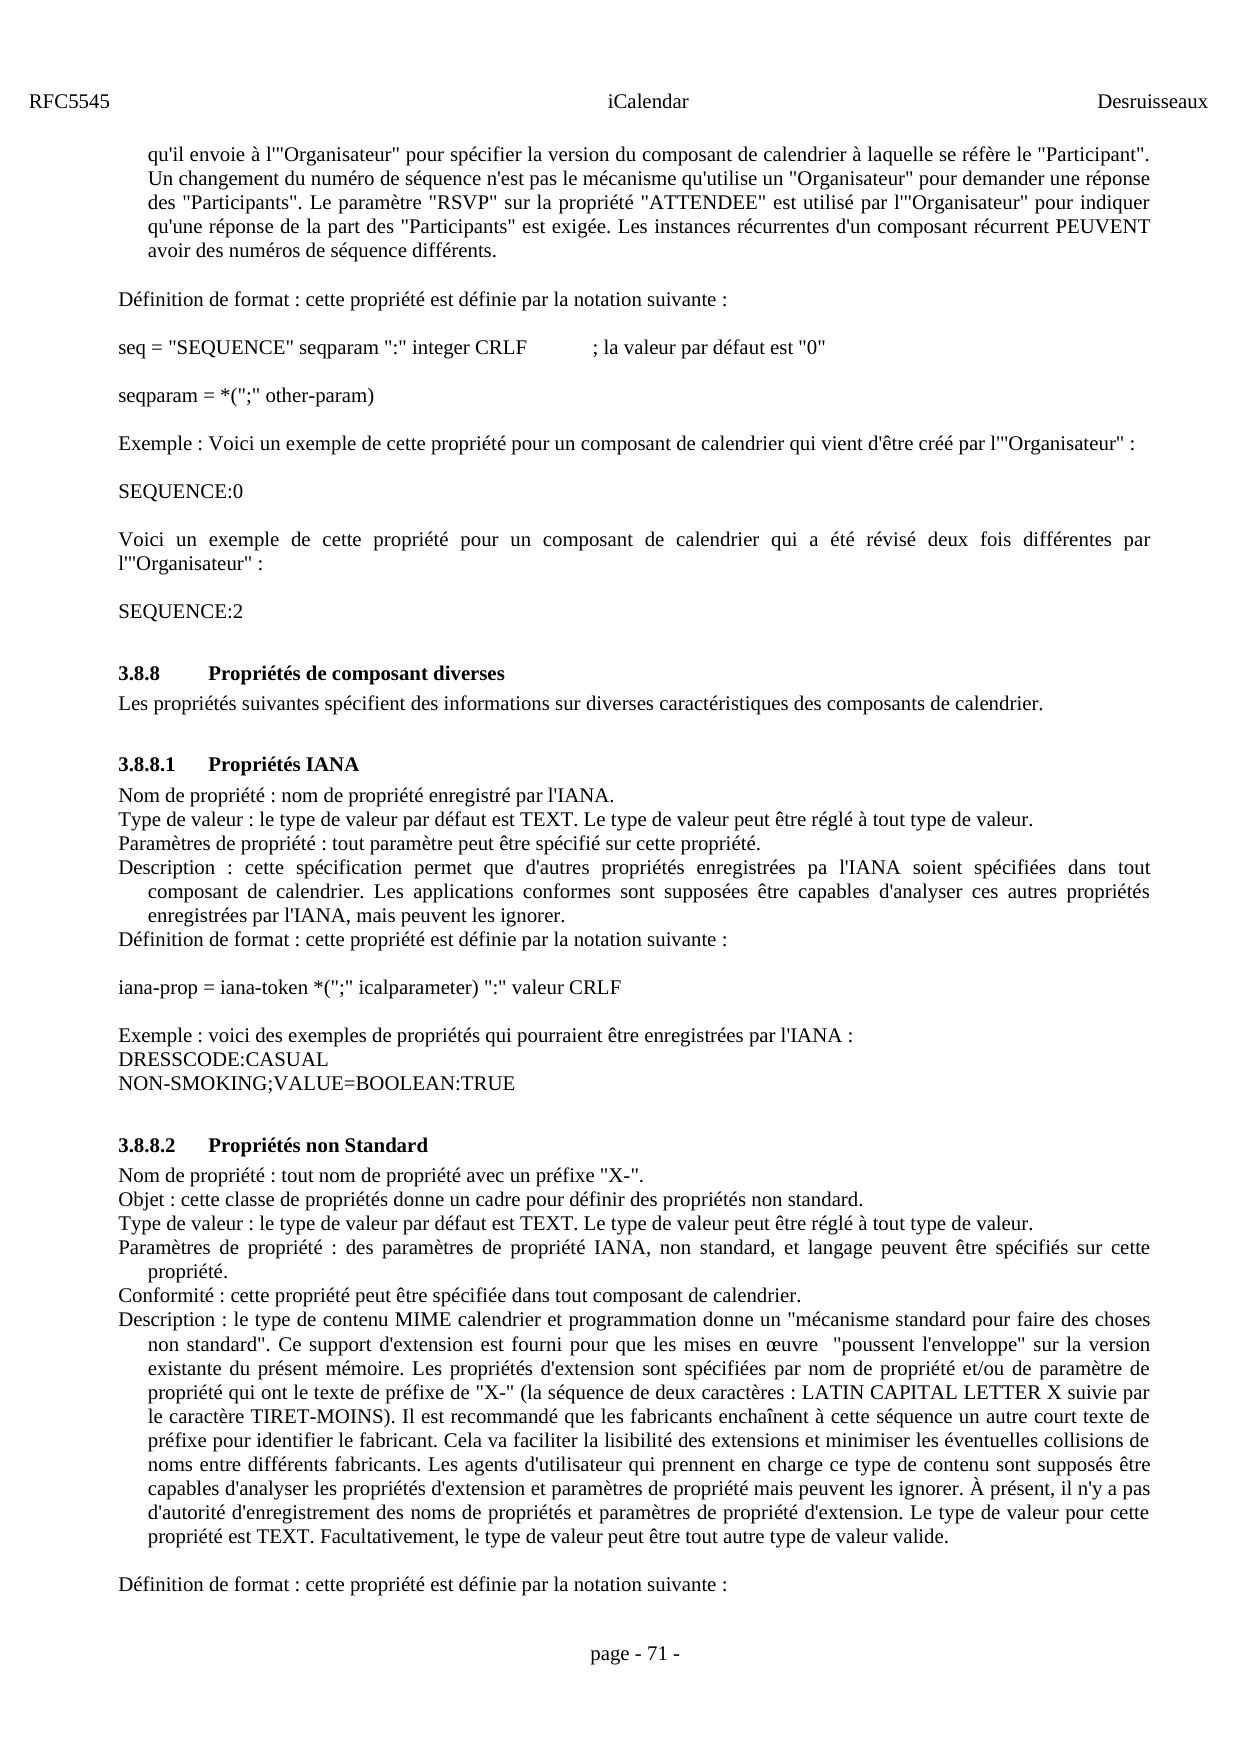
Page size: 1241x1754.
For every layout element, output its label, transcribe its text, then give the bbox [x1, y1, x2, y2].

text SEQUENCE:2 [118, 599, 1152, 623]
text Type de valeur : le type de valeur par défaut est TEXT. Le type de valeur peut être réglé à tout type de valeur. [118, 807, 1152, 831]
text Description : le type de contenu MIME calendrier et programmation donne un "mécanisme standard pour faire des choses non standard". Ce support d'extension est fourni pour que les mises en œuvre "poussent l'enveloppe" sur la version existante du présent mémoire. Les propriétés d'extension sont spécifiées par nom de propriété et/ou de paramètre de propriété qui ont le texte de préfixe de "X-" (la séquence de deux caractères : LATIN CAPITAL LETTER X suivie par le caractère TIRET-MOINS). Il est recommandé que les fabricants enchaînent à cette séquence un autre court texte de préfixe pour identifier le fabricant. Cela va faciliter la lisibilité des extensions et minimiser les éventuelles collisions de noms entre différents fabricants. Les agents d'utilisateur qui prennent en charge ce type de contenu sont supposés être capables d'analyser les propriétés d'extension et paramètres de propriété mais peuvent les ignorer. À présent, il n'y a pas d'autorité d'enregistrement des noms de propriétés et paramètres de propriété d'extension. Le type de valeur pour cette propriété est TEXT. Facultativement, le type de valeur peut être tout autre type de valeur valide. [118, 1307, 1152, 1548]
text iana-prop = iana-token *(";" icalparameter) ":" valeur CRLF [118, 975, 1152, 999]
text Exemple : voici des exemples de propriétés qui pourraient être enregistrées par l'IANA : [118, 1023, 1152, 1047]
text Définition de format : cette propriété est définie par la notation suivante : [118, 1572, 1152, 1596]
text Type de valeur : le type de valeur par défaut est TEXT. Le type de valeur peut être réglé à tout type de valeur. [118, 1211, 1152, 1235]
text Description : cette spécification permet que d'autres propriétés enregistrées pa l'IANA soient spécifiées dans tout composant de calendrier. Les applications conformes sont supposées être capables d'analyser ces autres propriétés enregistrées par l'IANA, mais peuvent les ignorer. [118, 855, 1152, 927]
text seq = "SEQUENCE" seqparam ":" integer CRLF ; la valeur par défaut est "0" [118, 334, 1152, 359]
text Nom de propriété : tout nom de propriété avec un préfixe "X-". [118, 1163, 1152, 1187]
text SEQUENCE:0 [118, 479, 1152, 503]
text Définition de format : cette propriété est définie par la notation suivante : [118, 927, 1152, 951]
text Voici un exemple de cette propriété pour un composant de calendrier qui a été révisé deux fois différentes par l'"Organisateur" : [118, 527, 1152, 575]
text Définition de format : cette propriété est définie par la notation suivante : [118, 286, 1152, 311]
subtitle 3.8.8.2 Propriétés non Standard [118, 1132, 1152, 1157]
text Nom de propriété : nom de propriété enregistré par l'IANA. [118, 783, 1152, 807]
text seqparam = *(";" other-param) [118, 383, 1152, 407]
text Objet : cette classe de propriétés donne un cadre pour définir des propriétés non standard. [118, 1187, 1152, 1211]
text Conformité : cette propriété peut être spécifiée dans tout composant de calendrier. [118, 1283, 1152, 1307]
text Les propriétés suivantes spécifient des informations sur diverses caractéristiques des composants de calendrier. [118, 691, 1152, 715]
subtitle 3.8.8.1 Propriétés IANA [118, 752, 1152, 776]
text Paramètres de propriété : tout paramètre peut être spécifié sur cette propriété. [118, 831, 1152, 855]
subtitle 3.8.8 Propriétés de composant diverses [118, 660, 1152, 684]
text Exemple : Voici un exemple de cette propriété pour un composant de calendrier qui vient d'être créé par l'"Organisateur" : [118, 431, 1152, 455]
text qu'il envoie à l'"Organisateur" pour spécifier la version du composant de calendrier à laquelle se réfère le "Participant". Un changement du numéro de séquence n'est pas le mécanisme qu'utilise un "Organisateur" pour demander une réponse des "Participants". Le paramètre "RSVP" sur la propriété "ATTENDEE" est utilisé par l'"Organisateur" pour indiquer qu'une réponse de la part des "Participants" est exigée. Les instances récurrentes d'un composant récurrent PEUVENT avoir des numéros de séquence différents. [118, 142, 1152, 262]
text DRESSCODE:CASUAL [118, 1047, 1152, 1071]
text Paramètres de propriété : des paramètres de propriété IANA, non standard, et langage peuvent être spécifiés sur cette propriété. [118, 1235, 1152, 1283]
text NON-SMOKING;VALUE=BOOLEAN:TRUE [118, 1071, 1152, 1095]
